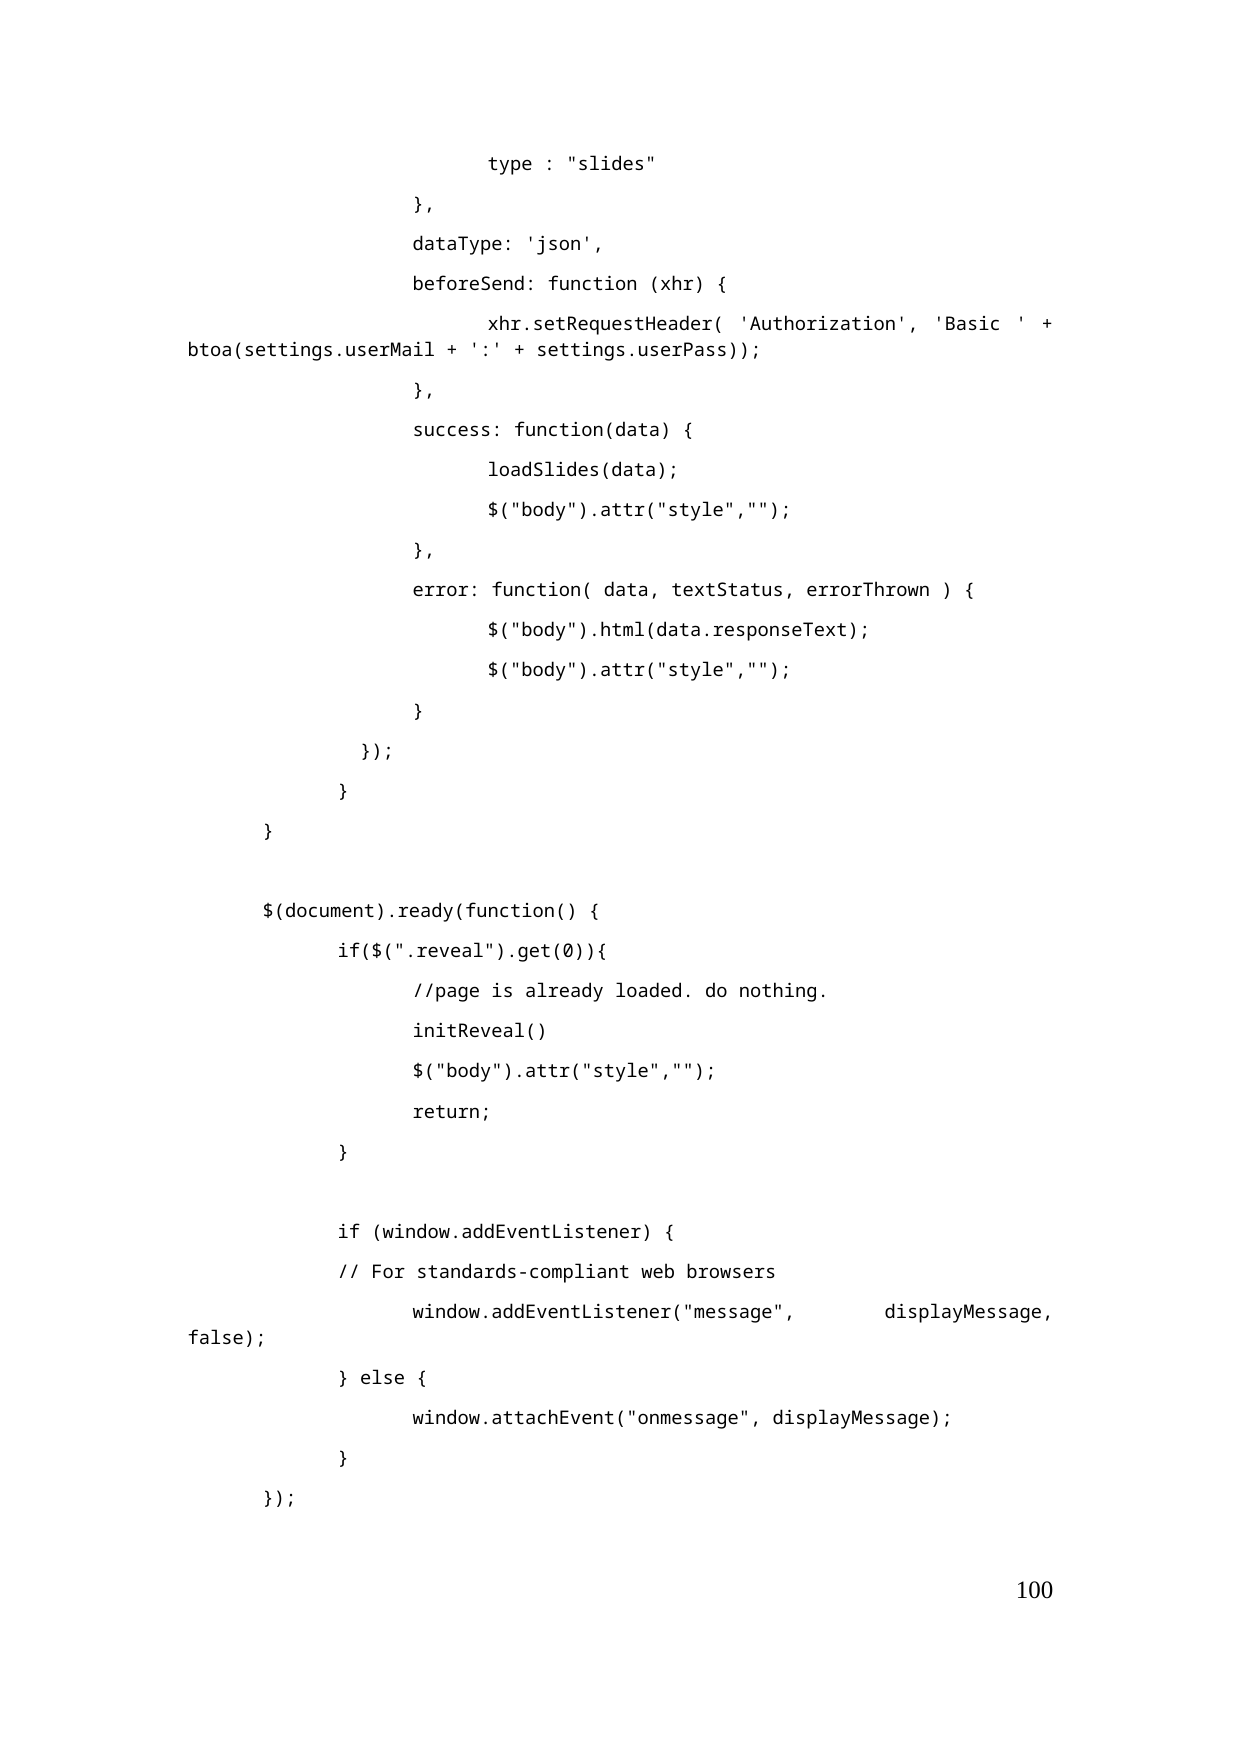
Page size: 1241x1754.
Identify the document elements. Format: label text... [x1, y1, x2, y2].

text loadSlides(data); [187, 456, 1053, 482]
text } [187, 817, 1053, 843]
text window.addEventListener("message", displayMessage, false); [187, 1298, 1053, 1349]
text if($(".reveal").get(0)){ [187, 937, 1053, 963]
text $("body").attr("style",""); [187, 496, 1053, 522]
text }); [187, 737, 1053, 762]
text dataType: 'json', [187, 230, 1053, 256]
text //page is already loaded. do nothing. [187, 978, 1053, 1003]
text window.attachEvent("onmessage", displayMessage); [187, 1404, 1053, 1430]
text success: function(data) { [187, 416, 1053, 442]
text $("body").attr("style",""); [187, 657, 1053, 682]
text } [187, 1138, 1053, 1163]
text $(document).ready(function() { [187, 897, 1053, 923]
text return; [187, 1098, 1053, 1123]
text } else { [187, 1364, 1053, 1389]
text $("body").attr("style",""); [187, 1058, 1053, 1083]
text }, [187, 190, 1053, 216]
text }, [187, 536, 1053, 562]
text }); [187, 1484, 1053, 1510]
text beforeSend: function (xhr) { [187, 270, 1053, 296]
text if (window.addEventListener) { [187, 1218, 1053, 1244]
text } [187, 1444, 1053, 1470]
text } [187, 777, 1053, 803]
text // For standards-compliant web browsers [187, 1258, 1053, 1284]
text }, [187, 376, 1053, 402]
text type : "slides" [187, 150, 1053, 176]
text } [187, 697, 1053, 722]
text xhr.setRequestHeader( 'Authorization', 'Basic ' + btoa(settings.userMail + ':' + settings.userPass)); [187, 310, 1053, 361]
text initReveal() [187, 1018, 1053, 1043]
text error: function( data, textStatus, errorThrown ) { [187, 577, 1053, 602]
text $("body").html(data.responseText); [187, 617, 1053, 642]
